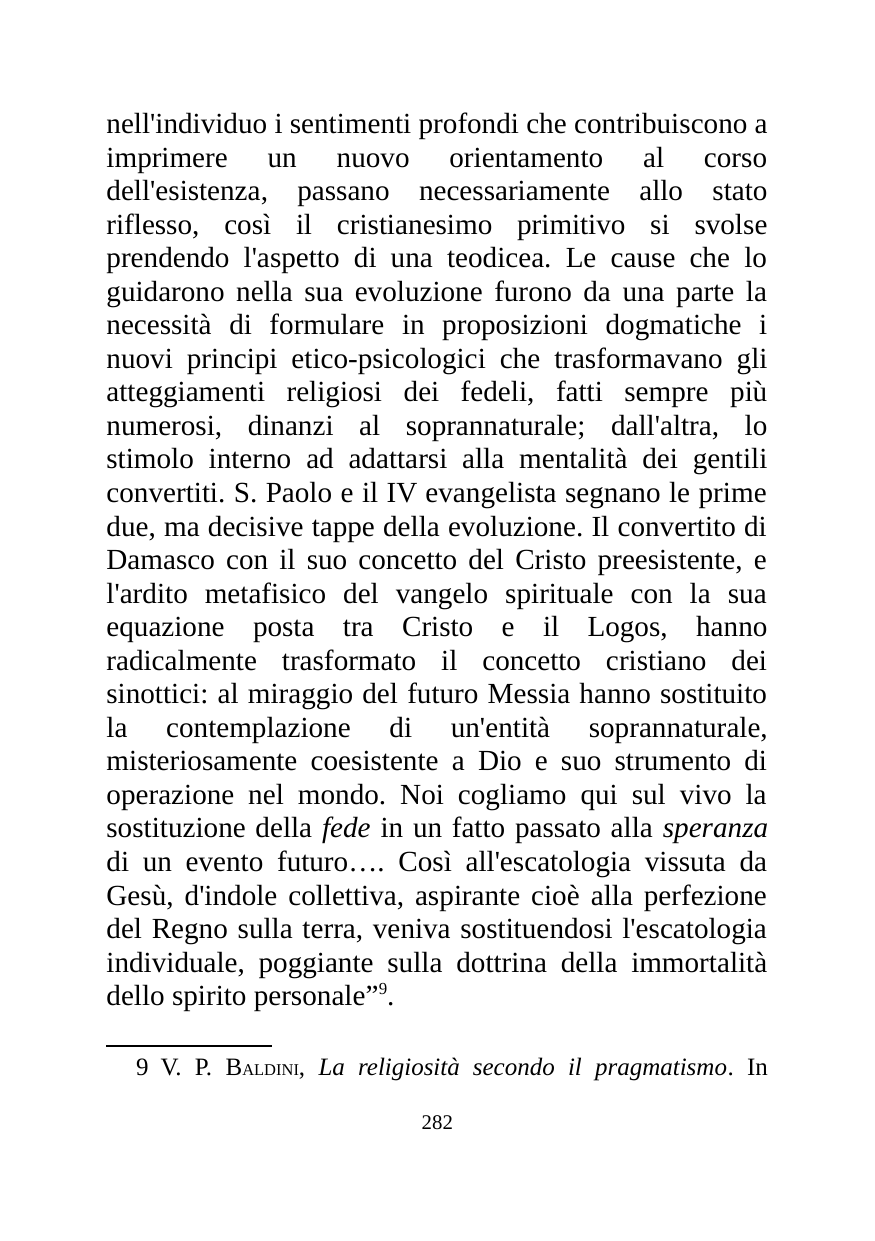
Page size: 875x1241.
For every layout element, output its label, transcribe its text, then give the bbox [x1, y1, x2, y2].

text V. P. Baldini, La religiosità secondo il pragmatismo. In [106, 1052, 768, 1080]
text nell'individuo i sentimenti profondi che contribuiscono a imprimere un nuovo orientamento al corso dell'esistenza, passano necessariamente allo stato riflesso, così il cristianesimo primitivo si svolse prendendo l'aspetto di una teodicea. Le cause che lo guidarono nella sua evoluzione furono da una parte la necessità di formulare in proposizioni dogmatiche i nuovi principi etico-psicologici che trasformavano gli atteggiamenti religiosi dei fedeli, fatti sempre più numerosi, dinanzi al soprannaturale; dall'altra, lo stimolo interno ad adattarsi alla mentalità dei gentili convertiti. S. Paolo e il IV evangelista segnano le prime due, ma decisive tappe della evoluzione. Il convertito di Damasco con il suo concetto del Cristo preesistente, e l'ardito metafisico del vangelo spirituale con la sua equazione posta tra Cristo e il Logos, hanno radicalmente trasformato il concetto cristiano dei sinottici: al miraggio del futuro Messia hanno sostituito la contemplazione di un'entità soprannaturale, misteriosamente coesistente a Dio e suo strumento di operazione nel mondo. Noi cogliamo qui sul vivo la sostituzione della fede in un fatto passato alla speranza di un evento futuro…. Così all'escatologia vissuta da Gesù, d'indole collettiva, aspirante cioè alla perfezione del Regno sulla terra, veniva sostituendosi l'escatologia individuale, poggiante sulla dottrina della immortalità dello spirito personale”. [106, 106, 768, 1012]
